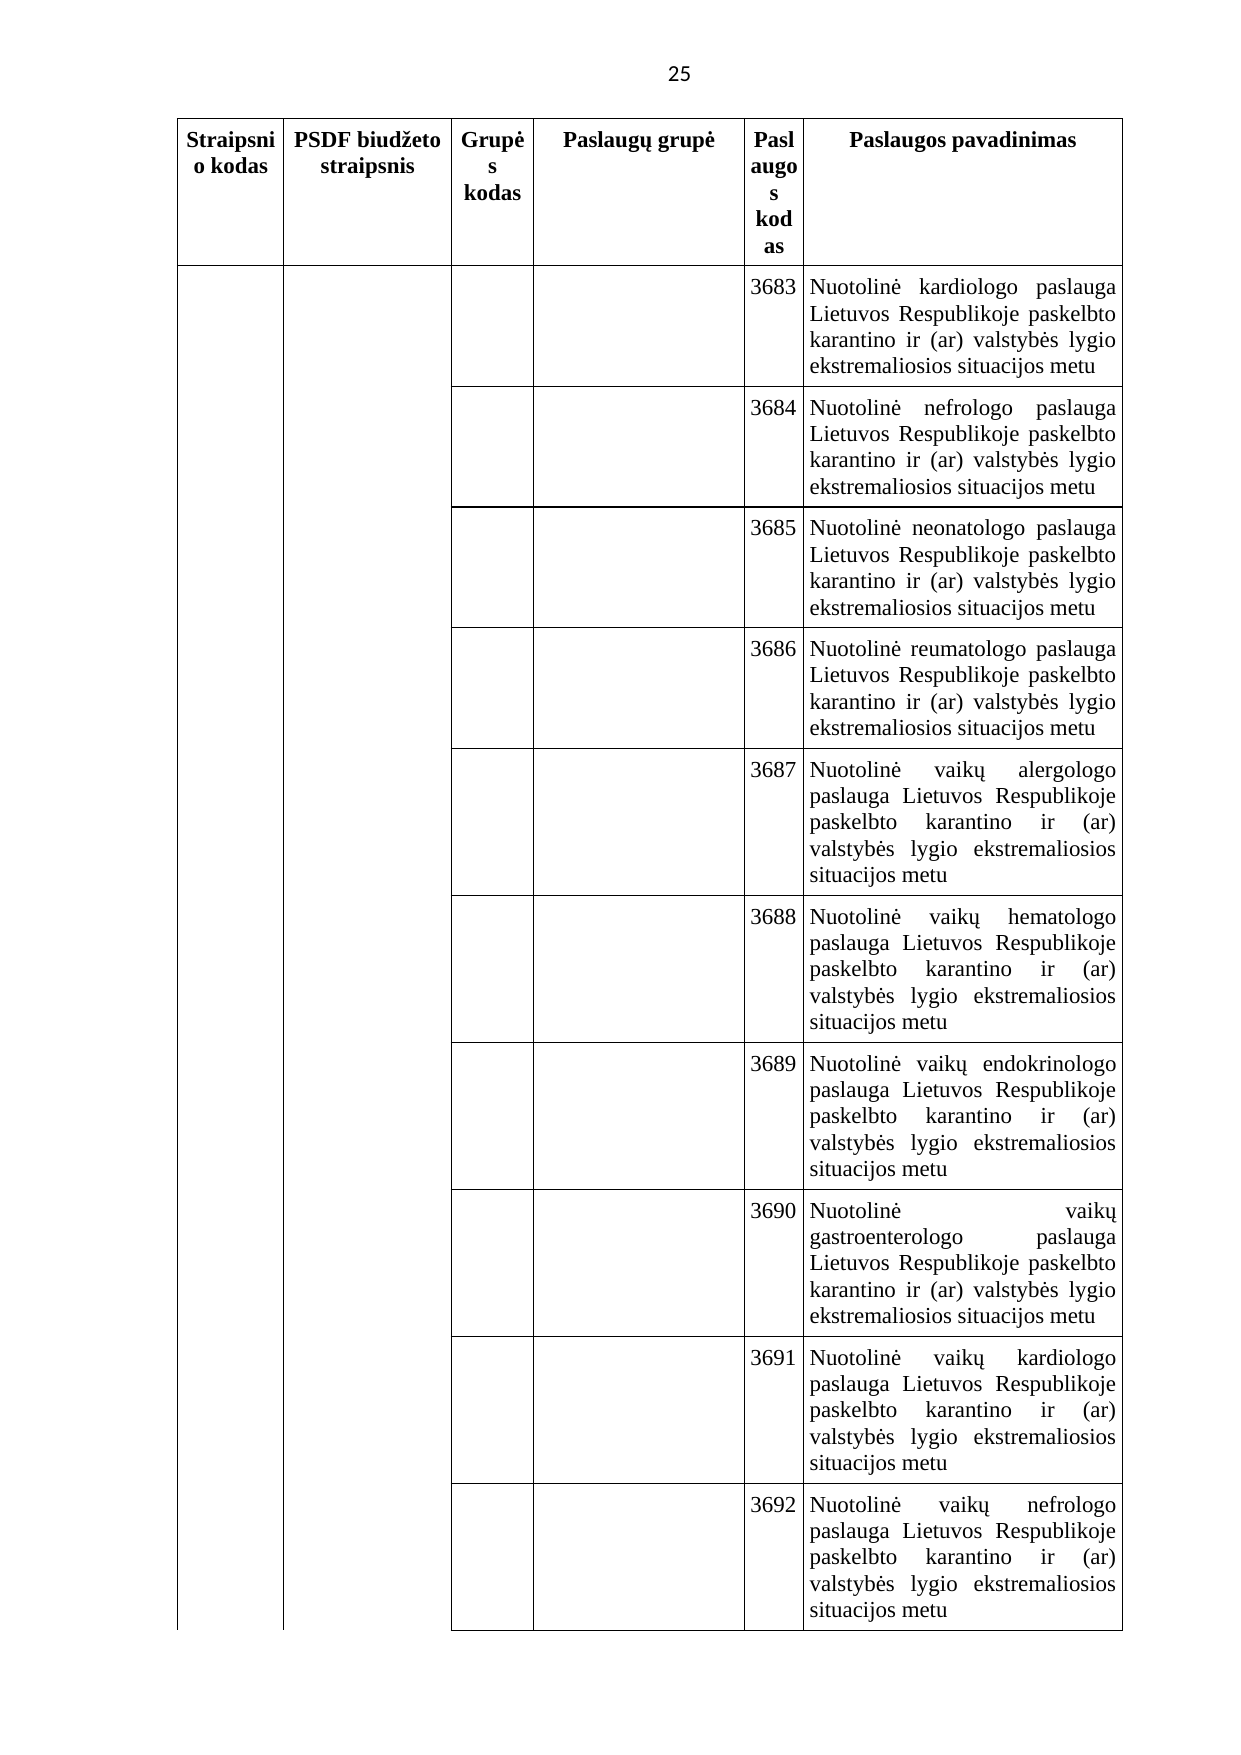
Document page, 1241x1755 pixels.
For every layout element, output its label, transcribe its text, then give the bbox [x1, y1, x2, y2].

table_cell 3686 [745, 628, 803, 748]
table_cell [452, 628, 533, 748]
table_cell [178, 1042, 283, 1188]
table_cell Nuotolinė nefrologo paslauga Lietuvos Respublikoje paskelbto karantino ir (ar) valstybės lygio ekstremaliosios situacijos metu [804, 387, 1122, 506]
table_cell 3687 [745, 749, 803, 894]
table_cell 3690 [745, 1190, 803, 1336]
table_cell Nuotolinė vaikų nefrologo paslauga Lietuvos Respublikoje paskelbto karantino ir (ar) valstybės lygio ekstremaliosios situacijos metu [804, 1484, 1122, 1629]
table_cell 3684 [745, 387, 803, 506]
table_cell Nuotolinė vaikų hematologo paslauga Lietuvos Respublikoje paskelbto karantino ir (ar) valstybės lygio ekstremaliosios situacijos metu [804, 896, 1122, 1042]
table_cell [452, 508, 533, 627]
table_cell Nuotolinė kardiologo paslauga Lietuvos Respublikoje paskelbto karantino ir (ar) valstybės lygio ekstremaliosios situacijos metu [804, 266, 1122, 386]
table_cell [284, 1336, 451, 1482]
table_header Straipsnio kodas [178, 119, 283, 265]
table_cell [178, 1483, 283, 1629]
table_cell Nuotolinė vaikų alergologo paslauga Lietuvos Respublikoje paskelbto karantino ir (ar) valstybės lygio ekstremaliosios situacijos metu [804, 749, 1122, 894]
table_header Paslaugos pavadinimas [804, 119, 1122, 265]
table_cell [534, 266, 744, 386]
table_cell [178, 386, 283, 506]
table_cell [534, 508, 744, 627]
table_cell [284, 748, 451, 894]
table_header Paslaugų grupė [534, 119, 744, 265]
table_cell Nuotolinė reumatologo paslauga Lietuvos Respublikoje paskelbto karantino ir (ar) valstybės lygio ekstremaliosios situacijos metu [804, 628, 1122, 748]
table_cell [178, 895, 283, 1042]
table_header Grupės kodas [452, 119, 533, 265]
table_cell [452, 749, 533, 894]
table_cell 3688 [745, 896, 803, 1042]
table_cell [534, 1043, 744, 1188]
table_cell 3691 [745, 1337, 803, 1482]
table_cell [284, 386, 451, 506]
table_cell [178, 1336, 283, 1482]
table_cell 3685 [745, 508, 803, 627]
table_cell Nuotolinė neonatologo paslauga Lietuvos Respublikoje paskelbto karantino ir (ar) valstybės lygio ekstremaliosios situacijos metu [804, 508, 1122, 627]
table_cell [452, 1484, 533, 1629]
table_cell Nuotolinė vaikų gastroenterologo paslauga Lietuvos Respublikoje paskelbto karantino ir (ar) valstybės lygio ekstremaliosios situacijos metu [804, 1190, 1122, 1336]
table_cell [534, 1337, 744, 1482]
table_cell [452, 896, 533, 1042]
table_cell [284, 627, 451, 748]
table_cell 3689 [745, 1043, 803, 1188]
table_cell [534, 1484, 744, 1629]
table_cell 3692 [745, 1484, 803, 1629]
table_cell [284, 1189, 451, 1336]
table_cell [534, 628, 744, 748]
table_cell Nuotolinė vaikų kardiologo paslauga Lietuvos Respublikoje paskelbto karantino ir (ar) valstybės lygio ekstremaliosios situacijos metu [804, 1337, 1122, 1482]
table_cell [452, 266, 533, 386]
table_cell [452, 1337, 533, 1482]
table_cell [534, 387, 744, 506]
table_cell [284, 266, 451, 386]
table_cell [284, 1483, 451, 1629]
table_cell [178, 627, 283, 748]
table_cell [284, 895, 451, 1042]
table_cell [178, 1189, 283, 1336]
table_cell [534, 749, 744, 894]
table_cell [452, 1190, 533, 1336]
table_cell [178, 506, 283, 627]
table_cell [452, 1043, 533, 1188]
table_cell [178, 266, 283, 386]
table_header Paslaugos kodas [745, 119, 803, 265]
table_cell [534, 1190, 744, 1336]
table_cell [284, 506, 451, 627]
table_cell 3683 [745, 266, 803, 386]
table_cell [284, 1042, 451, 1188]
table_cell [178, 748, 283, 894]
table_header PSDF biudžeto straipsnis [284, 119, 451, 265]
table_cell [534, 896, 744, 1042]
table_cell [452, 387, 533, 506]
table_cell Nuotolinė vaikų endokrinologo paslauga Lietuvos Respublikoje paskelbto karantino ir (ar) valstybės lygio ekstremaliosios situacijos metu [804, 1043, 1122, 1188]
